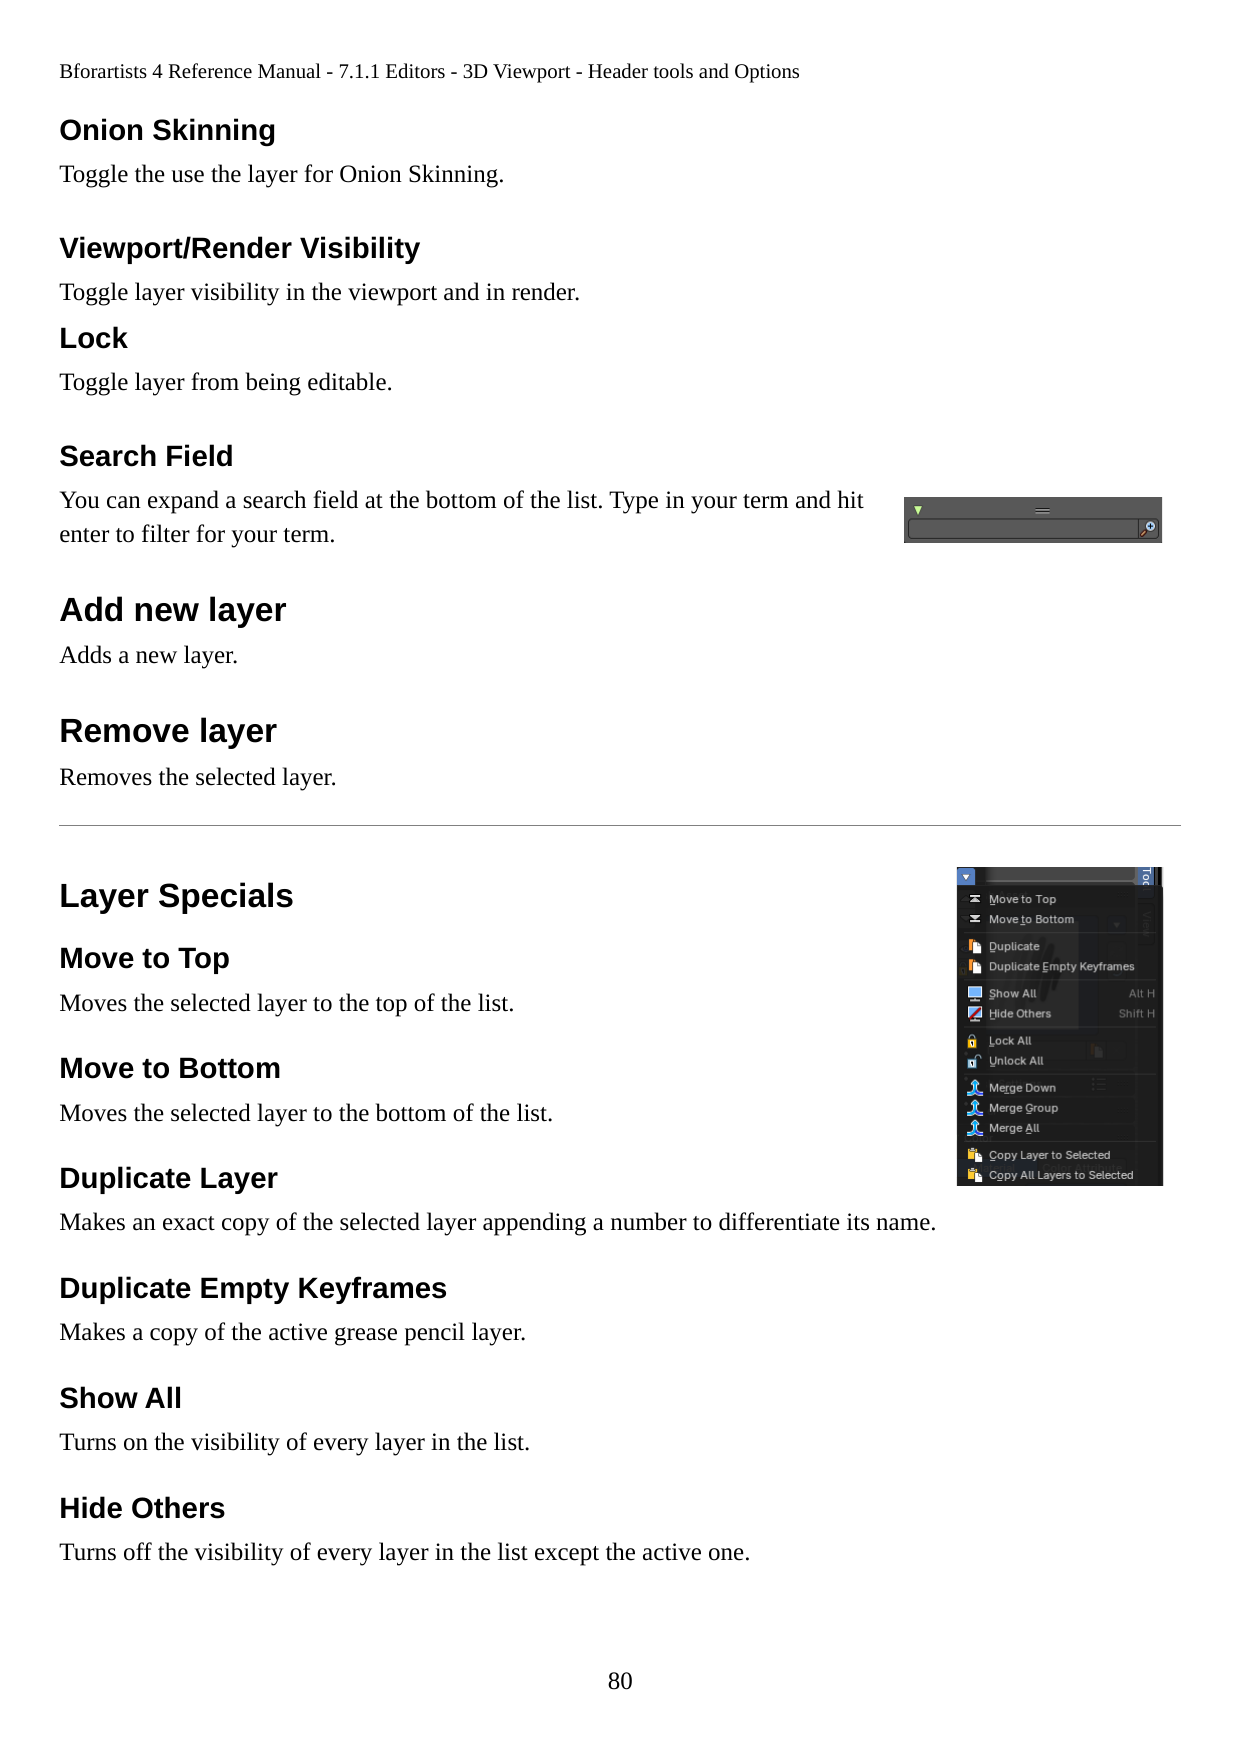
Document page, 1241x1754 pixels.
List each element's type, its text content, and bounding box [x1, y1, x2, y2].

subtitle Search Field [59, 439, 1181, 473]
subtitle Add new layer [59, 589, 1181, 628]
subtitle Move to Top [59, 941, 956, 975]
picture [956, 867, 1164, 1186]
subtitle [1164, 941, 1181, 975]
text Turns on the visibility of every layer in the list. [59, 1427, 1181, 1456]
text Removes the selected layer. [59, 762, 1181, 790]
text Turns off the visibility of every layer in the list except the active one. [59, 1537, 1181, 1566]
text Toggle layer from being editable. [59, 367, 1181, 396]
subtitle Hide Others [59, 1491, 1181, 1525]
subtitle [1164, 876, 1181, 914]
text Adds a new layer. [59, 641, 1181, 669]
subtitle [1164, 1051, 1181, 1085]
subtitle Show All [59, 1381, 1181, 1415]
text Toggle layer visibility in the viewport and in render. [59, 277, 1181, 306]
text Makes a copy of the active grease pencil layer. [59, 1317, 1181, 1346]
subtitle Duplicate Layer [59, 1161, 1181, 1195]
text Toggle the use the layer for Onion Skinning. [59, 159, 1181, 188]
subtitle Layer Specials [59, 876, 956, 914]
text Moves the selected layer to the top of the list. [59, 988, 956, 1016]
subtitle Lock [59, 321, 1181, 354]
subtitle Viewport/Render Visibility [59, 231, 1181, 265]
text Makes an exact copy of the selected layer appending a number to differentiate its name. [59, 1207, 1181, 1236]
subtitle Duplicate Empty Keyframes [59, 1271, 1181, 1305]
text Moves the selected layer to the bottom of the list. [59, 1098, 956, 1126]
subtitle Move to Bottom [59, 1051, 956, 1085]
subtitle Remove layer [59, 711, 1181, 749]
picture [904, 497, 1163, 543]
subtitle Onion Skinning [59, 113, 1181, 146]
text You can expand a search field at the bottom of the list. Type in your term and hit enter to filter for your term. [59, 485, 1181, 548]
